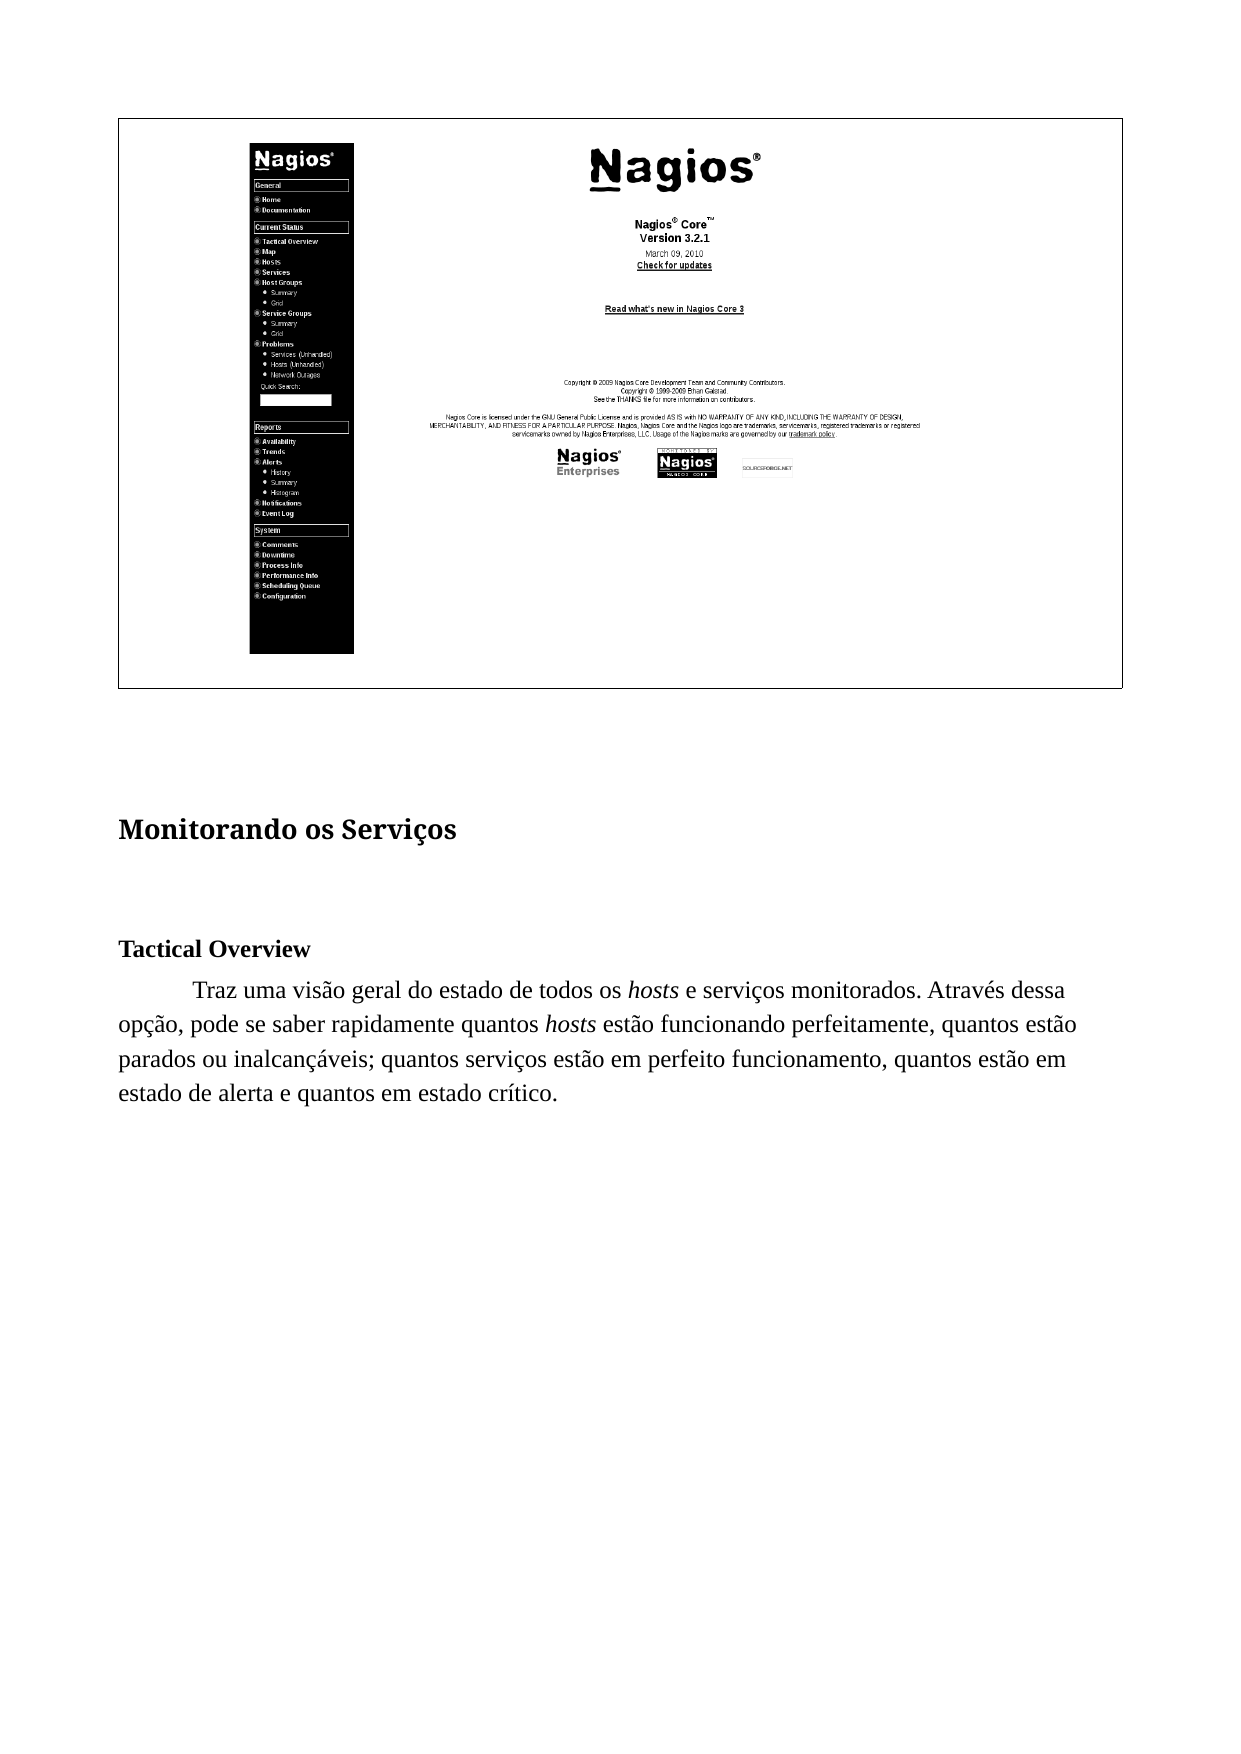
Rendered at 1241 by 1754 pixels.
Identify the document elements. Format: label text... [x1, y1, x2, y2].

text Traz uma visão geral do estado de todos os hosts e serviços monitorados. Através dessa opção, pode se saber rapidamente quantos hosts estão funcionando perfeitamente, quantos estão parados ou inalcançáveis; quantos serviços estão em perfeito funcionamento, quantos estão em estado de alerta e quantos em estado crítico. [118, 975, 1122, 1107]
table_header [119, 119, 1122, 688]
subtitle Monitorando os Serviços [118, 811, 1122, 848]
subtitle Tactical Overview [118, 934, 1122, 963]
